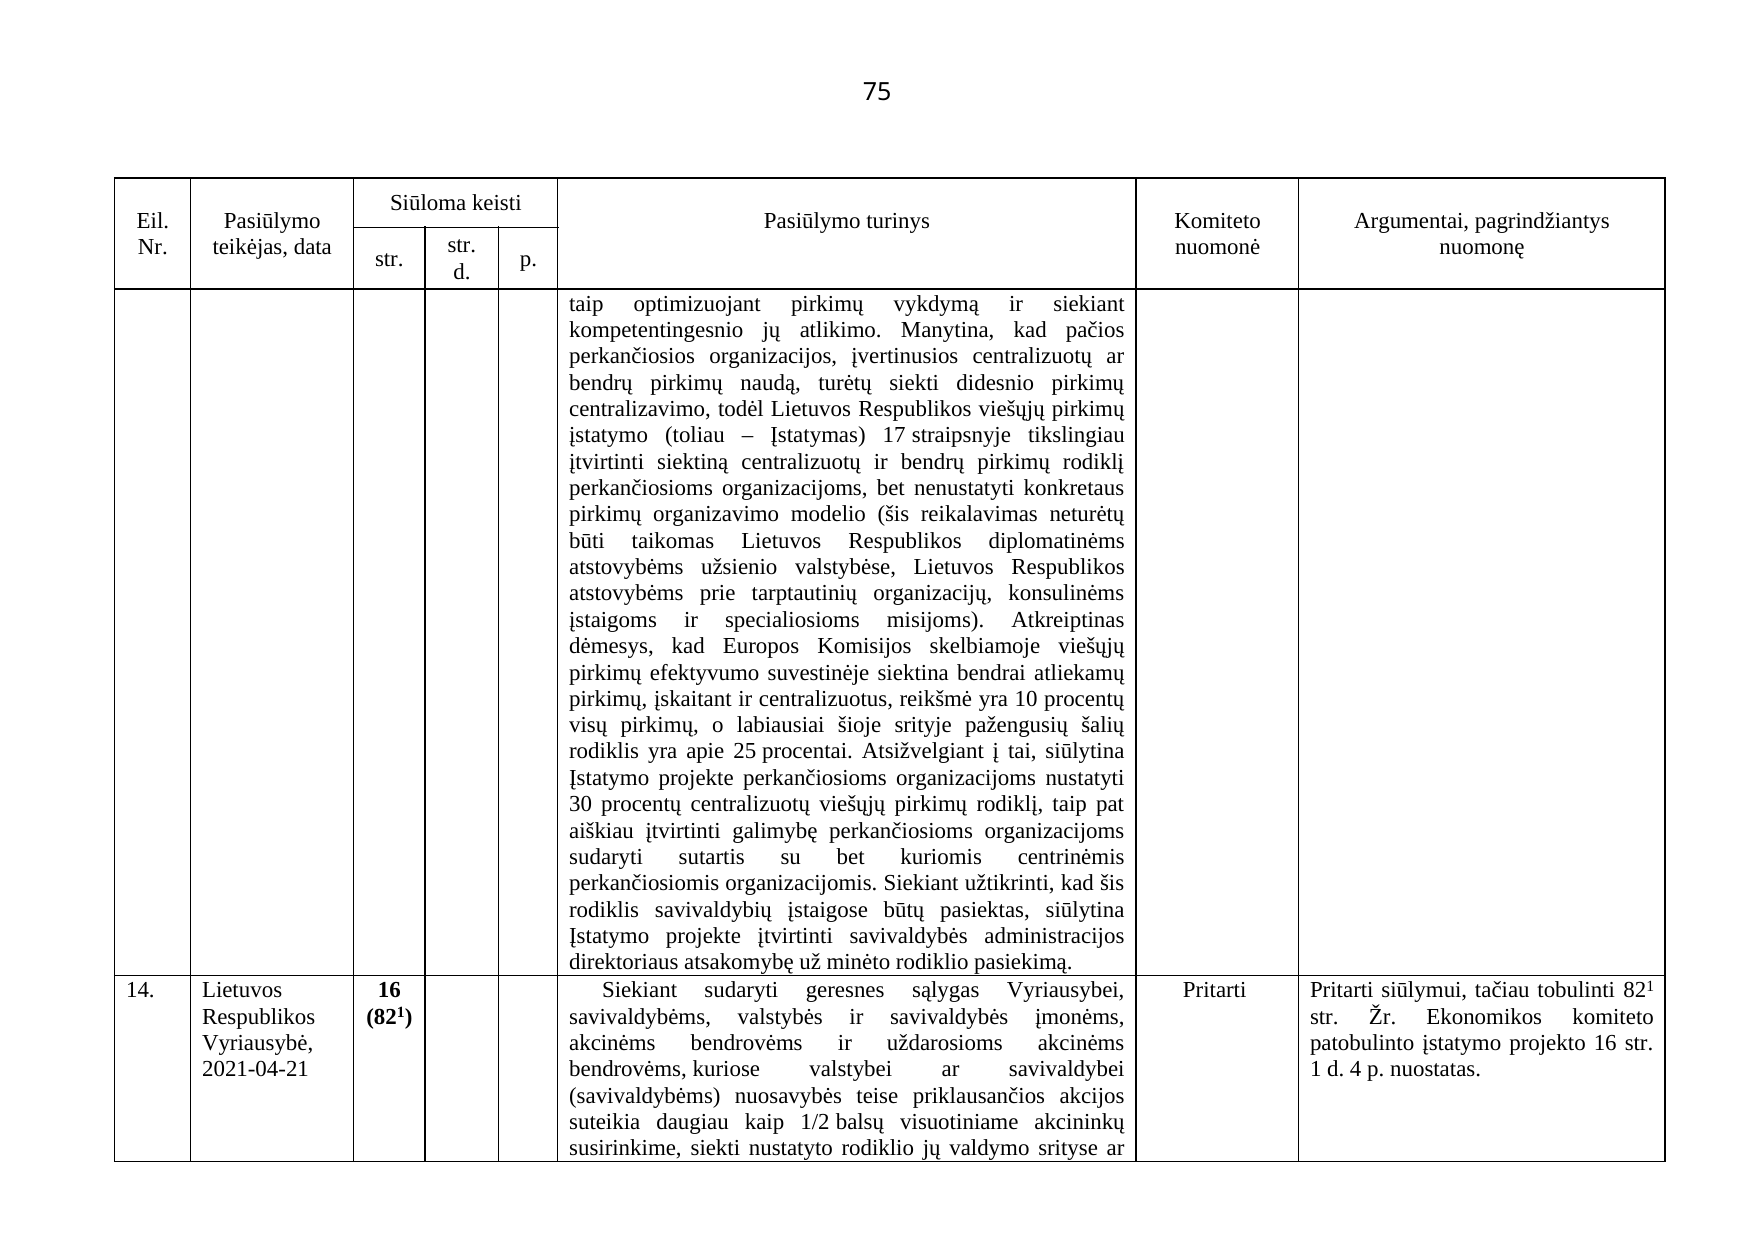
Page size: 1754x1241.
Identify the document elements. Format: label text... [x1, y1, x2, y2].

table_cell [115, 290, 190, 975]
table_cell taip optimizuojant pirkimų vykdymą ir siekiant kompetentingesnio jų atlikimo. Manytina, kad pačios perkančiosios organizacijos, įvertinusios centralizuotų ar bendrų pirkimų naudą, turėtų siekti didesnio pirkimų centralizavimo, todėl Lietuvos Respublikos viešųjų pirkimų įstatymo (toliau – Įstatymas) 17 straipsnyje tikslingiau įtvirtinti siektiną centralizuotų ir bendrų pirkimų rodiklį perkančiosioms organizacijoms, bet nenustatyti konkretaus pirkimų organizavimo modelio (šis reikalavimas neturėtų būti taikomas Lietuvos Respublikos diplomatinėms atstovybėms užsienio valstybėse, Lietuvos Respublikos atstovybėms prie tarptautinių organizacijų, konsulinėms įstaigoms ir specialiosioms misijoms). Atkreiptinas dėmesys, kad Europos Komisijos skelbiamoje viešųjų pirkimų efektyvumo suvestinėje siektina bendrai atliekamų pirkimų, įskaitant ir centralizuotus, reikšmė yra 10 procentų visų pirkimų, o labiausiai šioje srityje pažengusių šalių rodiklis yra apie 25 procentai. Atsižvelgiant į tai, siūlytina Įstatymo projekte perkančiosioms organizacijoms nustatyti 30 procentų centralizuotų viešųjų pirkimų rodiklį, taip pat aiškiau įtvirtinti galimybę perkančiosioms organizacijoms sudaryti sutartis su bet kuriomis centrinėmis perkančiosiomis organizacijomis. Siekiant užtikrinti, kad šis rodiklis savivaldybių įstaigose būtų pasiektas, siūlytina Įstatymo projekte įtvirtinti savivaldybės administracijos direktoriaus atsakomybę už minėto rodiklio pasiekimą. [558, 290, 1135, 975]
table_cell str. [354, 228, 424, 288]
table_cell Siekiant sudaryti geresnes sąlygas Vyriausybei, savivaldybėms, valstybės ir savivaldybės įmonėms, akcinėms bendrovėms ir uždarosioms akcinėms bendrovėms, kuriose valstybei ar savivaldybei (savivaldybėms) nuosavybės teise priklausančios akcijos suteikia daugiau kaip 1/2 balsų visuotiniame akcininkų susirinkime, siekti nustatyto rodiklio jų valdymo srityse ar [558, 976, 1135, 1161]
table_cell [426, 976, 498, 1161]
table_header Siūloma keisti [354, 179, 557, 226]
table_cell Pritarti [1137, 976, 1298, 1161]
table_header Pasiūlymo teikėjas, data [191, 179, 353, 288]
table_header Komiteto nuomonė [1137, 179, 1298, 288]
table_cell str. d. [426, 228, 498, 288]
table_cell [191, 290, 353, 975]
table_header Pasiūlymo turinys [558, 179, 1135, 288]
table_cell [499, 976, 557, 1161]
table_cell Pritarti siūlymui, tačiau tobulinti 821 str. Žr. Ekonomikos komiteto patobulinto įstatymo projekto 16 str. 1 d. 4 p. nuostatas. [1299, 976, 1664, 1161]
table_header Argumentai, pagrindžiantys nuomonę [1299, 179, 1664, 288]
table_cell [426, 290, 498, 975]
table_cell 16 (821) [354, 976, 424, 1161]
table_cell Lietuvos Respublikos Vyriausybė, 2021-04-21 [191, 976, 353, 1161]
table_cell [1299, 290, 1664, 975]
table_header Eil. Nr. [115, 179, 190, 288]
table_cell [499, 290, 557, 975]
table_cell 14. [115, 976, 190, 1161]
table_cell [1137, 290, 1298, 975]
table_cell [354, 290, 424, 975]
table_cell p. [499, 228, 557, 288]
